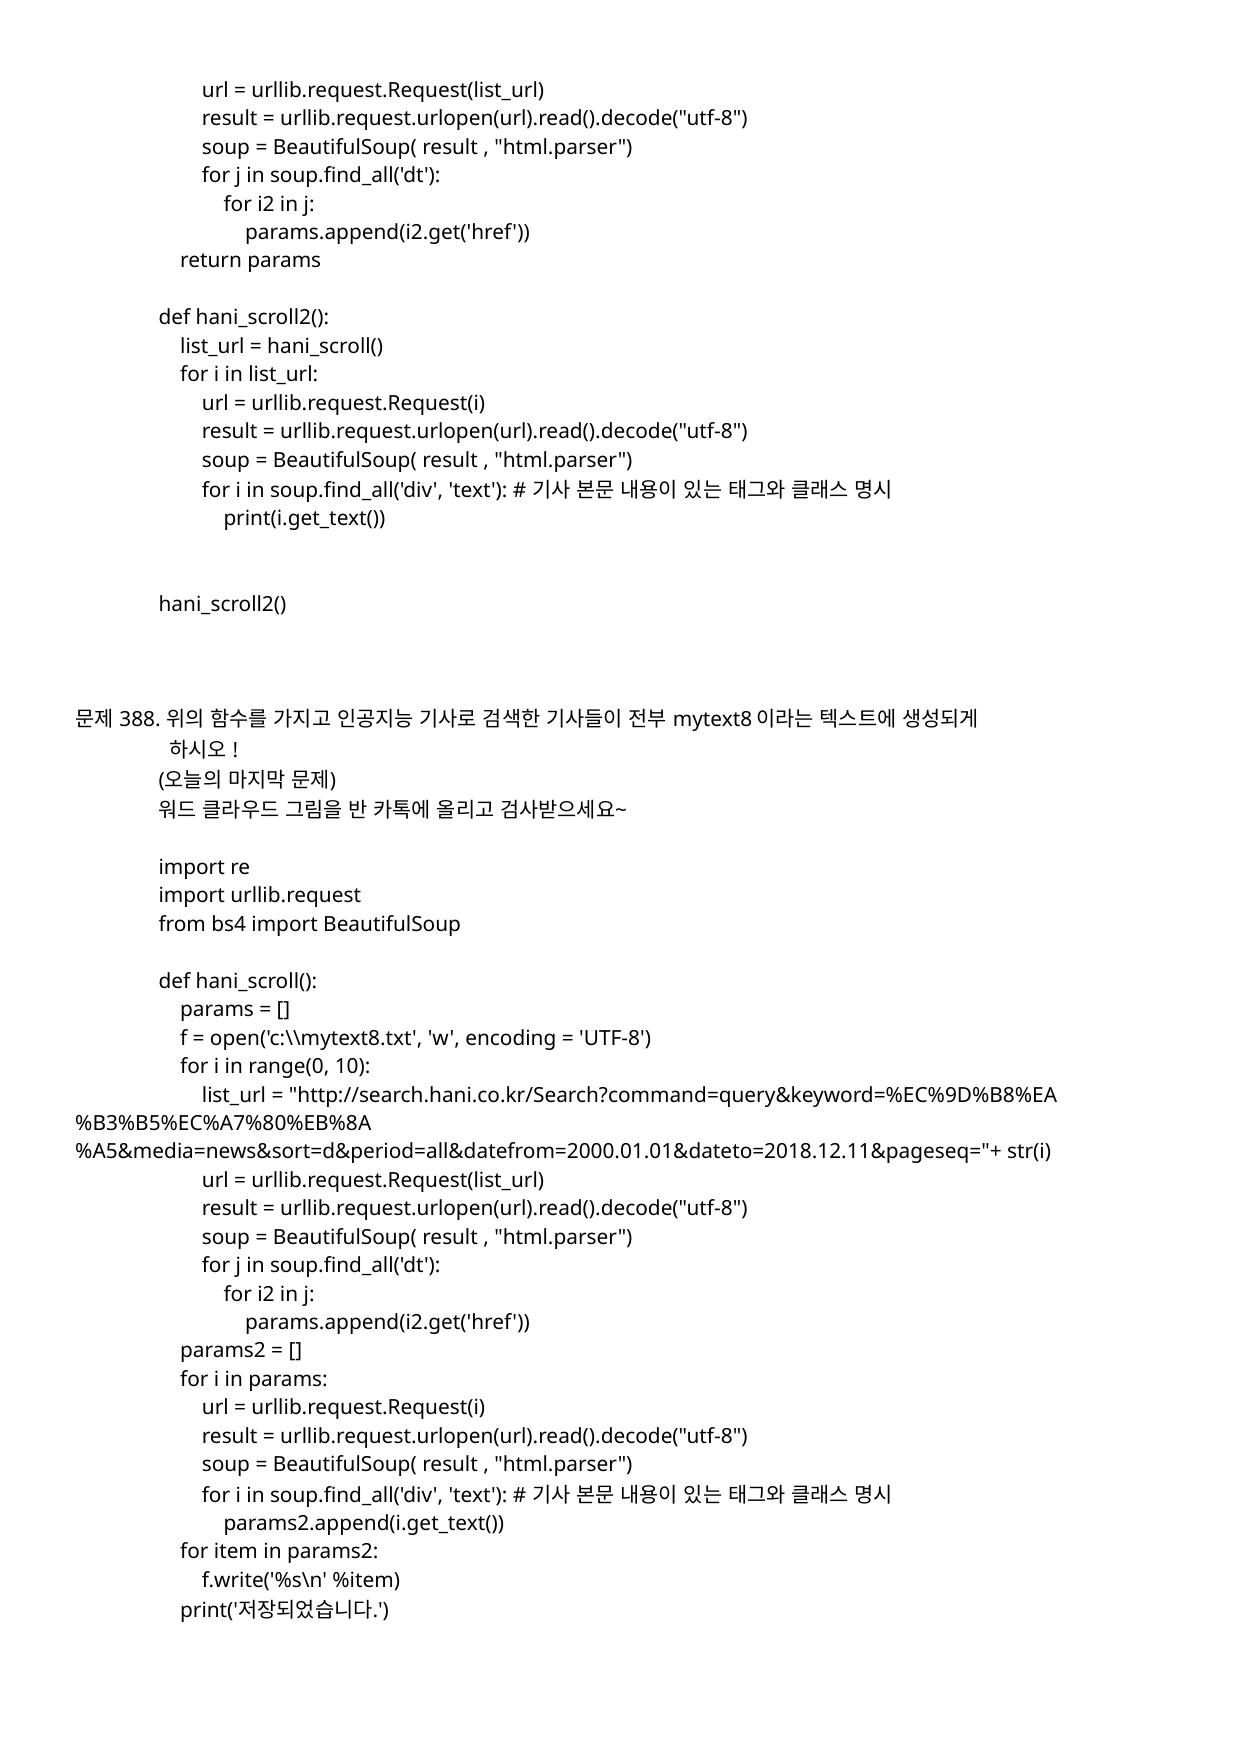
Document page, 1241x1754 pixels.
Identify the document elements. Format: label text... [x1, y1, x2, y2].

text print('저장되었습니다.') [75, 1593, 1165, 1624]
text for i2 in j: [75, 189, 1165, 217]
text params = [] [75, 994, 1165, 1023]
text def hani_scroll(): [75, 966, 1165, 994]
text result = urllib.request.urlopen(url).read().decode("utf-8") [75, 416, 1165, 445]
text 문제 388. 위의 함수를 가지고 인공지능 기사로 검색한 기사들이 전부 mytext8이라는 텍스트에 생성되게 [75, 702, 1165, 733]
text for j in soup.find_all('dt'): [75, 160, 1165, 189]
text import re [75, 852, 1165, 881]
text list_url = hani_scroll() [75, 331, 1165, 359]
text f = open('c:\\mytext8.txt', 'w', encoding = 'UTF-8') [75, 1023, 1165, 1051]
text print(i.get_text()) [75, 503, 1165, 532]
text for i in list_url: [75, 359, 1165, 388]
text for i in range(0, 10): [75, 1051, 1165, 1080]
text for item in params2: [75, 1537, 1165, 1565]
text params.append(i2.get('href')) [75, 1307, 1165, 1336]
text import urllib.request [75, 881, 1165, 909]
text for i2 in j: [75, 1279, 1165, 1307]
text f.write('%s\n' %item) [75, 1565, 1165, 1593]
text soup = BeautifulSoup( result , "html.parser") [75, 1449, 1165, 1478]
text result = urllib.request.urlopen(url).read().decode("utf-8") [75, 1193, 1165, 1222]
text for i in soup.find_all('div', 'text'): # 기사 본문 내용이 있는 태그와 클래스 명시 [75, 1478, 1165, 1508]
text url = urllib.request.Request(list_url) [75, 75, 1165, 103]
text soup = BeautifulSoup( result , "html.parser") [75, 445, 1165, 473]
text hani_scroll2() [75, 589, 1165, 617]
text def hani_scroll2(): [75, 302, 1165, 331]
text return params [75, 246, 1165, 274]
text (오늘의 마지막 문제) [75, 763, 1165, 793]
text params.append(i2.get('href')) [75, 217, 1165, 246]
text 하시오 ! [75, 733, 1165, 763]
text params2.append(i.get_text()) [75, 1508, 1165, 1537]
text 워드 클라우드 그림을 반 카톡에 올리고 검사받으세요~ [75, 793, 1165, 824]
text list_url = "http://search.hani.co.kr/Search?command=query&keyword=%EC%9D%B8%EA%B3%B5%EC%A7%80%EB%8A%A5&media=news&sort=d&period=all&datefrom=2000.01.01&dateto=2018.12.11&pageseq="+ str(i) [75, 1080, 1165, 1165]
text result = urllib.request.urlopen(url).read().decode("utf-8") [75, 103, 1165, 132]
text soup = BeautifulSoup( result , "html.parser") [75, 132, 1165, 160]
text params2 = [] [75, 1336, 1165, 1364]
text for i in params: [75, 1364, 1165, 1392]
text from bs4 import BeautifulSoup [75, 909, 1165, 937]
text result = urllib.request.urlopen(url).read().decode("utf-8") [75, 1421, 1165, 1449]
text url = urllib.request.Request(i) [75, 1392, 1165, 1421]
text soup = BeautifulSoup( result , "html.parser") [75, 1222, 1165, 1250]
text url = urllib.request.Request(list_url) [75, 1165, 1165, 1193]
text url = urllib.request.Request(i) [75, 388, 1165, 416]
text for j in soup.find_all('dt'): [75, 1250, 1165, 1279]
text for i in soup.find_all('div', 'text'): # 기사 본문 내용이 있는 태그와 클래스 명시 [75, 473, 1165, 503]
